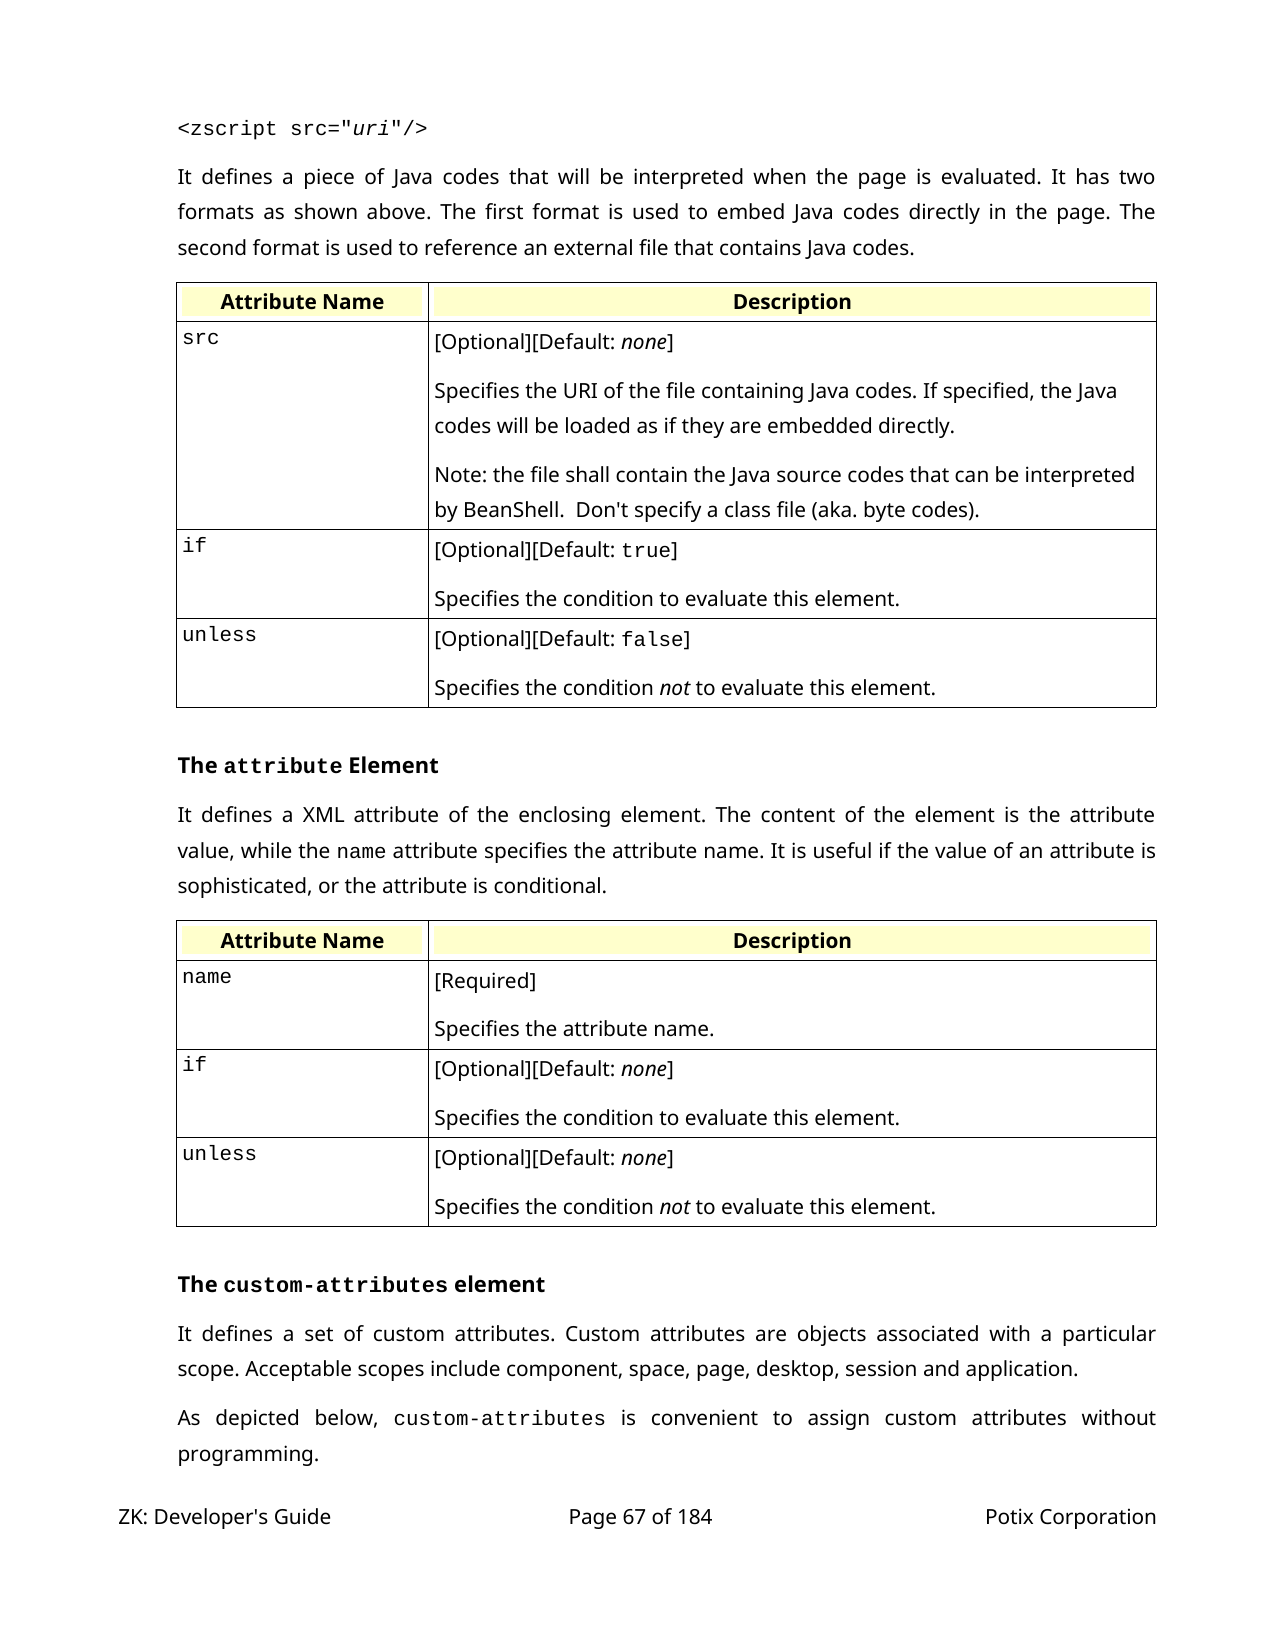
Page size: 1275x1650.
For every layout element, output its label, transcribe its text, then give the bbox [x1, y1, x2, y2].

table_cell name [177, 961, 428, 1049]
subtitle The attribute Element [177, 750, 1157, 780]
table_cell [Required] Specifies the attribute name. [429, 961, 1156, 1049]
table_cell src [177, 322, 428, 529]
table_cell unless [177, 1138, 428, 1226]
table_header Description [429, 283, 1156, 321]
text It defines a set of custom attributes. Custom attributes are objects associated with a particular scope. Acceptable scopes include component, space, page, desktop, session and application. [177, 1319, 1157, 1383]
table_cell [Optional][Default: false] Specifies the condition not to evaluate this element. [429, 619, 1156, 707]
text It defines a XML attribute of the enclosing element. The content of the element is the attribute value, while the name attribute specifies the attribute name. It is useful if the value of an attribute is sophisticated, or the attribute is conditional. [177, 801, 1157, 899]
table_cell [Optional][Default: none] Specifies the URI of the file containing Java codes. If specified, the Java codes will be loaded as if they are embedded directly. Note: the file shall contain the Java source codes that can be interpreted by BeanShell. Don't specify a class file (aka. byte codes). [429, 322, 1156, 529]
table_cell [Optional][Default: none] Specifies the condition to evaluate this element. [429, 1050, 1156, 1137]
table_cell unless [177, 619, 428, 707]
table_cell if [177, 530, 428, 618]
text As depicted below, custom-attributes is convenient to assign custom attributes without programming. [177, 1403, 1157, 1467]
subtitle The custom-attributes element [177, 1268, 1157, 1298]
table_cell [Optional][Default: true] Specifies the condition to evaluate this element. [429, 530, 1156, 618]
table_cell [Optional][Default: none] Specifies the condition not to evaluate this element. [429, 1138, 1156, 1226]
text It defines a piece of Java codes that will be interpreted when the page is evaluated. It has two formats as shown above. The first format is used to embed Java codes directly in the page. The second format is used to reference an external file that contains Java codes. [177, 162, 1157, 261]
table_header Description [429, 921, 1156, 960]
table_cell if [177, 1050, 428, 1137]
text <zscript src="uri"/> [177, 118, 1157, 142]
table_header Attribute Name [177, 283, 428, 321]
table_header Attribute Name [177, 921, 428, 960]
